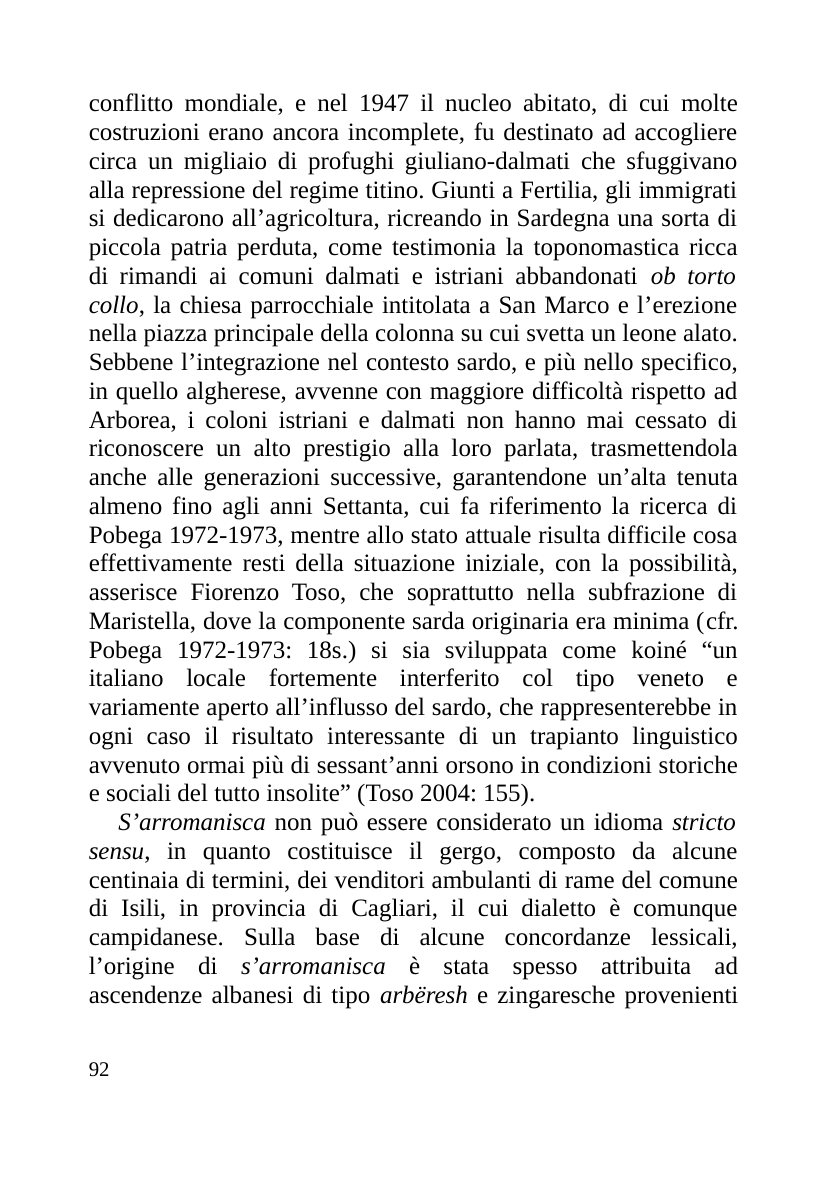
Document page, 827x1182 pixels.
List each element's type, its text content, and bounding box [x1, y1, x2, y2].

text S’arromanisca non può essere considerato un idioma stricto sensu, in quanto costituisce il gergo, composto da alcune centinaia di termini, dei venditori ambulanti di rame del comune di Isili, in provincia di Cagliari, il cui dialetto è comunque campidanese. Sulla base di alcune concordanze lessicali, l’origine di s’arromanisca è stata spesso attribuita ad ascendenze albanesi di tipo arbëresh e zingaresche provenienti [88, 807, 738, 1008]
text conflitto mondiale, e nel 1947 il nucleo abitato, di cui molte costruzioni erano ancora incomplete, fu destinato ad accogliere circa un migliaio di profughi giuliano-dalmati che sfuggivano alla repressione del regime titino. Giunti a Fertilia, gli immigrati si dedicarono all’agricoltura, ricreando in Sardegna una sorta di piccola patria perduta, come testimonia la toponomastica ricca di rimandi ai comuni dalmati e istriani abbandonati ob torto collo, la chiesa parrocchiale intitolata a San Marco e l’erezione nella piazza principale della colonna su cui svetta un leone alato. Sebbene l’integrazione nel contesto sardo, e più nello specifico, in quello algherese, avvenne con maggiore difficoltà rispetto ad Arborea, i coloni istriani e dalmati non hanno mai cessato di riconoscere un alto prestigio alla loro parlata, trasmettendola anche alle generazioni successive, garantendone un’alta tenuta almeno fino agli anni Settanta, cui fa riferimento la ricerca di Pobega 1972-1973, mentre allo stato attuale risulta difficile cosa effettivamente resti della situazione iniziale, con la possibilità, asserisce Fiorenzo Toso, che soprattutto nella subfrazione di Maristella, dove la componente sarda originaria era minima (cfr. Pobega 1972-1973: 18s.) si sia sviluppata come koiné “un italiano locale fortemente interferito col tipo veneto e variamente aperto all’influsso del sardo, che rappresenterebbe in ogni caso il risultato interessante di un trapianto linguistico avvenuto ormai più di sessant’anni orsono in condizioni storiche e sociali del tutto insolite” (Toso 2004: 155). [88, 88, 738, 807]
